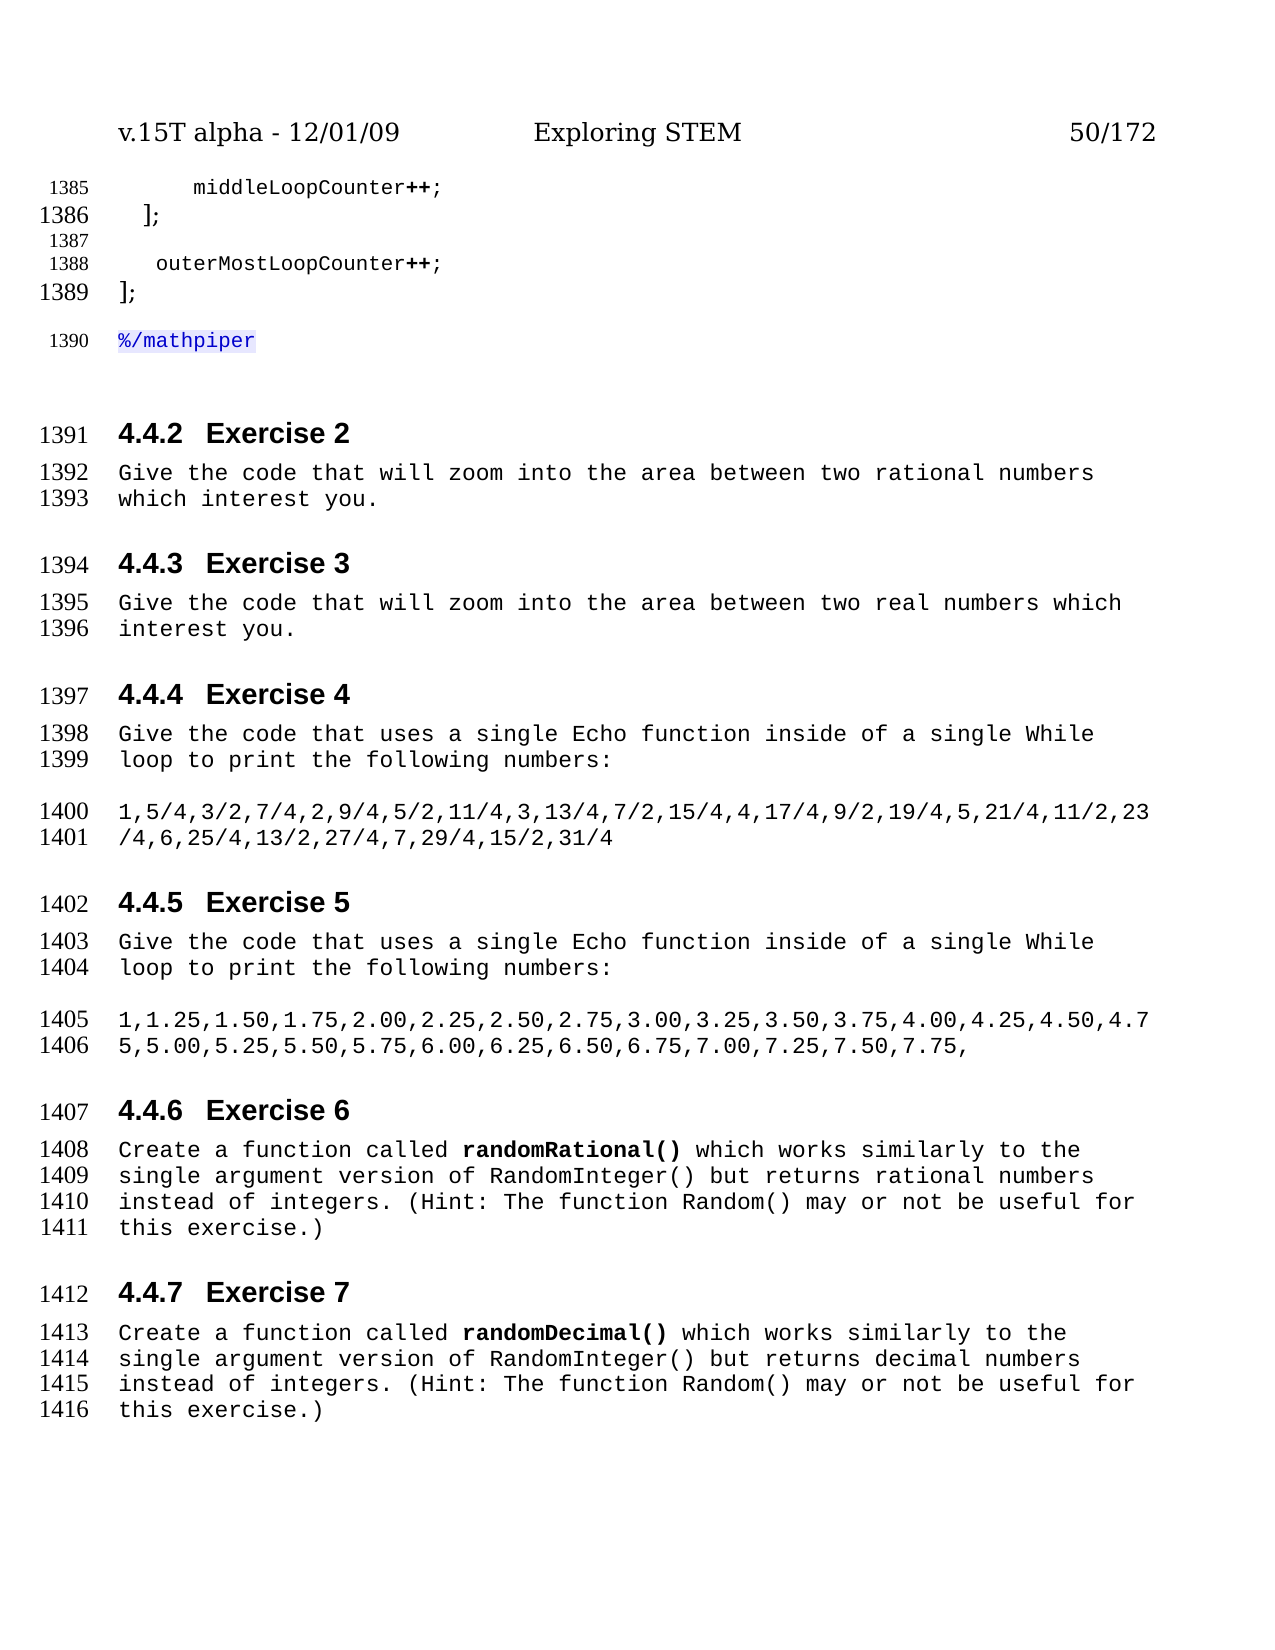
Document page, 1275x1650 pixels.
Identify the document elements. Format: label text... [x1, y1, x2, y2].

subtitle Exercise 4 [118, 677, 1157, 710]
subtitle Exercise 7 [118, 1275, 1157, 1309]
text ]; [118, 277, 1157, 306]
text middleLoopCounter++; [118, 177, 1157, 200]
text Give the code that uses a single Echo function inside of a single While loop to print the following numbers: [118, 722, 1157, 774]
subtitle Exercise 5 [118, 885, 1157, 918]
text 1,1.25,1.50,1.75,2.00,2.25,2.50,2.75,3.00,3.25,3.50,3.75,4.00,4.25,4.50,4.75,5.00,5.25,5.50,5.75,6.00,6.25,6.50,6.75,7.00,7.25,7.50,7.75, [118, 1008, 1157, 1060]
text ]; [118, 200, 1157, 229]
text Give the code that uses a single Echo function inside of a single While loop to print the following numbers: [118, 930, 1157, 982]
text 1,5/4,3/2,7/4,2,9/4,5/2,11/4,3,13/4,7/2,15/4,4,17/4,9/2,19/4,5,21/4,11/2,23/4,6,25/4,13/2,27/4,7,29/4,15/2,31/4 [118, 800, 1157, 852]
subtitle Exercise 6 [118, 1093, 1157, 1127]
text Create a function called randomRational() which works similarly to the single argument version of RandomInteger() but returns rational numbers instead of integers. (Hint: The function Random() may or not be useful for this exercise.) [118, 1139, 1157, 1242]
text outerMostLoopCounter++; [118, 253, 1157, 277]
subtitle Exercise 2 [118, 416, 1157, 449]
text Give the code that will zoom into the area between two real numbers which interest you. [118, 592, 1157, 644]
text Create a function called randomDecimal() which works similarly to the single argument version of RandomInteger() but returns decimal numbers instead of integers. (Hint: The function Random() may or not be useful for this exercise.) [118, 1321, 1157, 1425]
text Give the code that will zoom into the area between two rational numbers which interest you. [118, 461, 1157, 513]
text %/mathpiper [118, 330, 1157, 353]
subtitle Exercise 3 [118, 546, 1157, 580]
